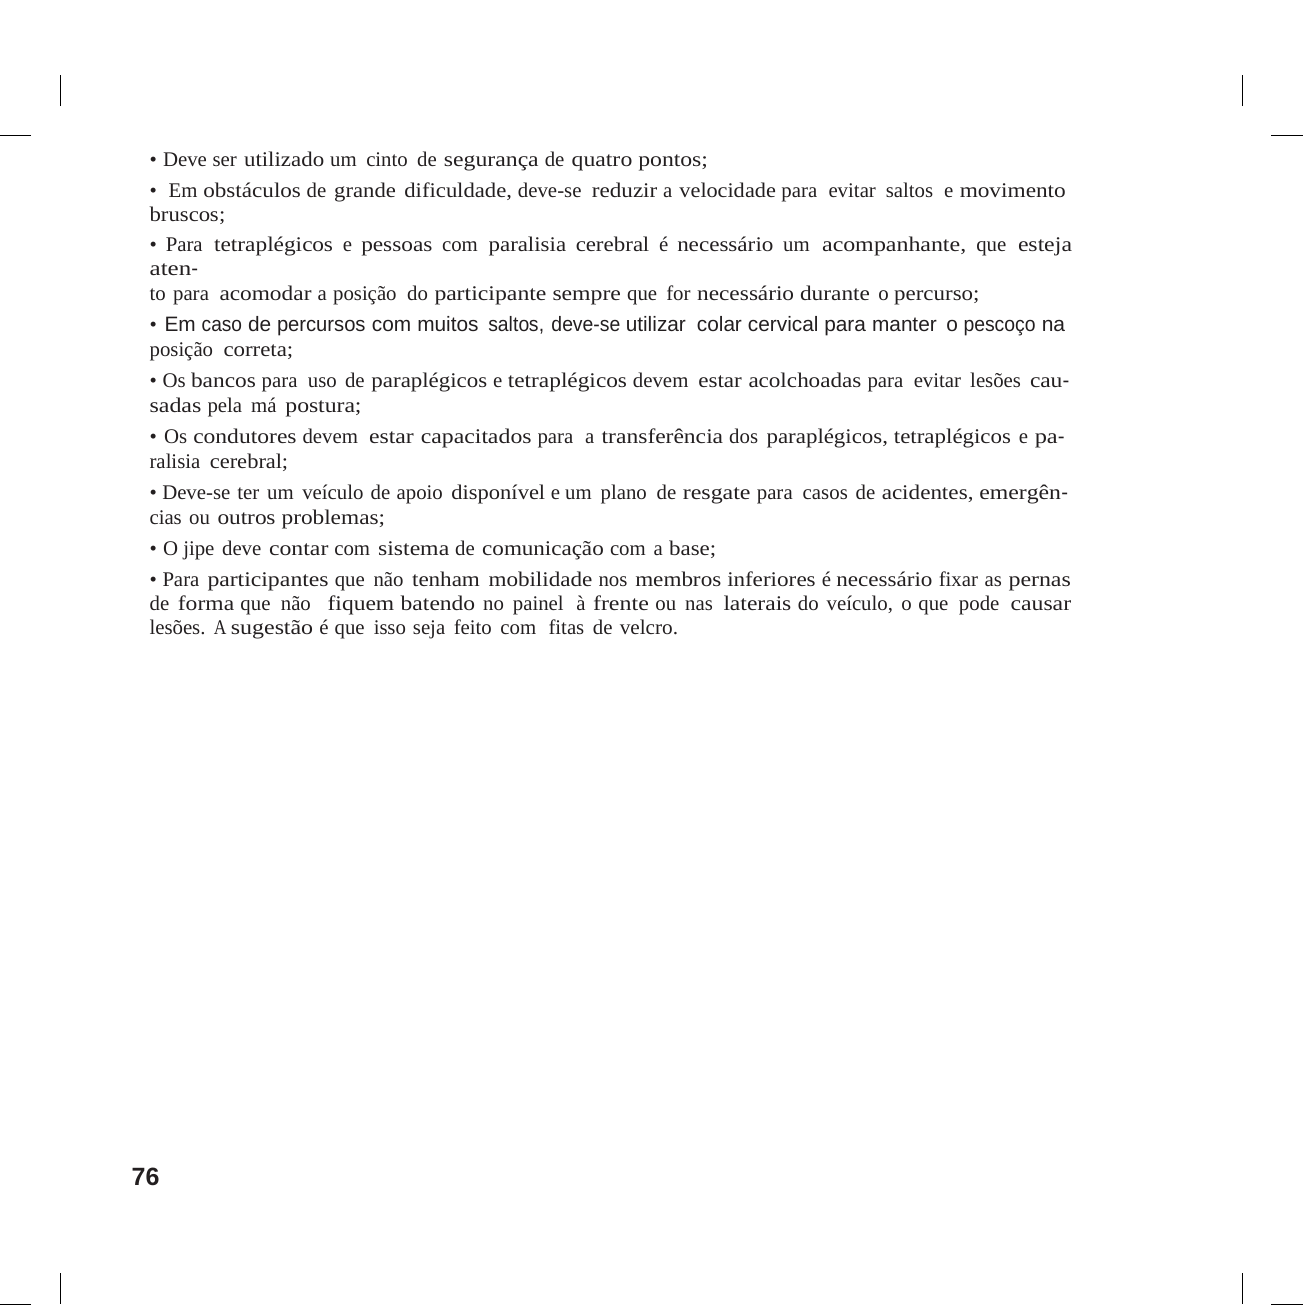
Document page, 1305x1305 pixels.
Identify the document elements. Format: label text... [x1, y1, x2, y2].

text • Em obstáculos de grande dificuldade, deve-se reduzir a velocidade para evitar saltos e movimento bruscos; [149, 178, 1072, 226]
text • O jipe deve contar com sistema de comunicação com a base; [149, 536, 720, 560]
text ralisia cerebral; [149, 449, 296, 473]
text • Para tetraplégicos e pessoas com paralisia cerebral é necessário um acompanhante, que esteja aten- [149, 232, 1072, 280]
text • Os condutores devem estar capacitados para a transferência dos paraplégicos, tetraplégicos e pa- [149, 424, 1072, 448]
text • Em caso de percursos com muitos saltos, deve-se utilizar colar cervical para manter o pescoço na [149, 312, 1072, 336]
text posição correta; [149, 337, 301, 361]
text sadas pela má postura; [149, 393, 367, 417]
text to para acomodar a posição do participante sempre que for necessário durante o percurso; [149, 281, 983, 305]
text cias ou outros problemas; [149, 505, 391, 529]
text • Deve-se ter um veículo de apoio disponível e um plano de resgate para casos de acidentes, emergên- [149, 480, 1072, 504]
text • Para participantes que não tenham mobilidade nos membros inferiores é necessário fixar as pernas de forma que não fiquem batendo no painel à frente ou nas laterais do veículo, o que pode causar lesões. A sugestão é que isso seja feito com fitas de velcro. [149, 567, 1072, 639]
text • Os bancos para uso de paraplégicos e tetraplégicos devem estar acolchoadas para evitar lesões cau- [149, 368, 1072, 392]
text • Deve ser utilizado um cinto de segurança de quatro pontos; [149, 147, 713, 171]
text 76 [131, 1162, 1304, 1191]
